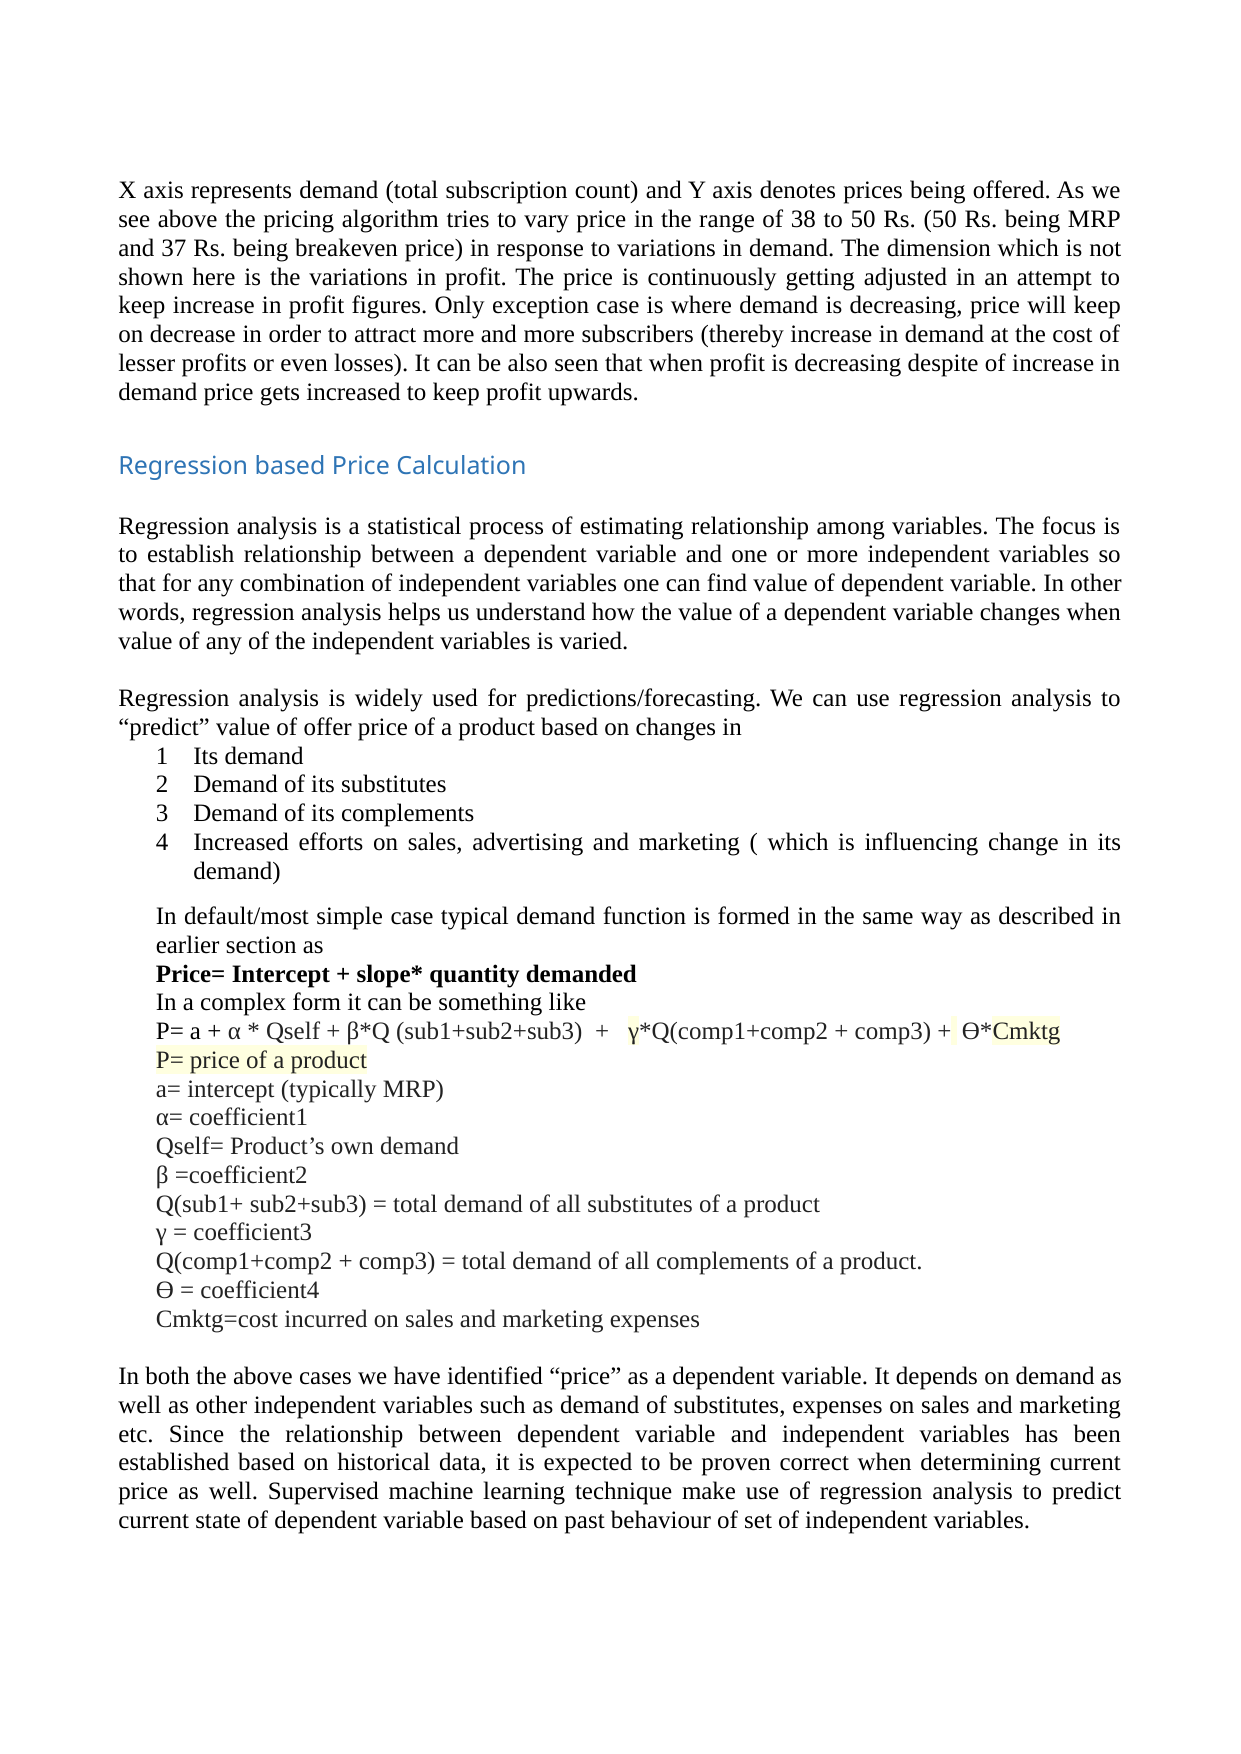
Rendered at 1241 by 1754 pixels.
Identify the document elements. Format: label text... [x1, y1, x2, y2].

text Qself= Product’s own demand [118, 1131, 1122, 1160]
text P= a + α * Qself + β*Q (sub1+sub2+sub3) + γ*Q(comp1+comp2 + comp3) + ϴ*Cmktg [118, 1016, 1122, 1045]
list Its demand [156, 741, 1122, 769]
text In a complex form it can be something like [118, 987, 1122, 1016]
list Demand of its complements [156, 798, 1122, 827]
text Price= Intercept + slope* quantity demanded [118, 959, 1122, 987]
text a= intercept (typically MRP) [118, 1074, 1122, 1102]
text In default/most simple case typical demand function is formed in the same way as described in earlier section as [156, 901, 1122, 959]
text Cmktg=cost incurred on sales and marketing expenses [118, 1304, 1122, 1332]
text γ = coefficient3 [118, 1217, 1122, 1246]
text P= price of a product [118, 1045, 1122, 1074]
text Regression analysis is widely used for predictions/forecasting. We can use regression analysis to “predict” value of offer price of a product based on changes in [118, 683, 1122, 741]
list Demand of its substitutes [156, 769, 1122, 798]
text Q(comp1+comp2 + comp3) = total demand of all complements of a product. [118, 1246, 1122, 1275]
text In both the above cases we have identified “price” as a dependent variable. It depends on demand as well as other independent variables such as demand of substitutes, expenses on sales and marketing etc. Since the relationship between dependent variable and independent variables has been established based on historical data, it is expected to be proven correct when determining current price as well. Supervised machine learning technique make use of regression analysis to predict current state of dependent variable based on past behaviour of set of independent variables. [118, 1361, 1122, 1534]
text Q(sub1+ sub2+sub3) = total demand of all substitutes of a product [118, 1189, 1122, 1217]
text ϴ = coefficient4 [118, 1275, 1122, 1304]
text X axis represents demand (total subscription count) and Y axis denotes prices being offered. As we see above the pricing algorithm tries to vary price in the range of 38 to 50 Rs. (50 Rs. being MRP and 37 Rs. being breakeven price) in response to variations in demand. The dimension which is not shown here is the variations in profit. The price is continuously getting adjusted in an attempt to keep increase in profit figures. Only exception case is where demand is decreasing, price will keep on decrease in order to attract more and more subscribers (thereby increase in demand at the cost of lesser profits or even losses). It can be also seen that when profit is decreasing despite of increase in demand price gets increased to keep profit upwards. [118, 176, 1122, 406]
subtitle Regression based Price Calculation [118, 448, 1122, 482]
text Regression analysis is a statistical process of estimating relationship among variables. The focus is to establish relationship between a dependent variable and one or more independent variables so that for any combination of independent variables one can find value of dependent variable. In other words, regression analysis helps us understand how the value of a dependent variable changes when value of any of the independent variables is varied. [118, 511, 1122, 654]
text α= coefficient1 [118, 1102, 1122, 1131]
text β =coefficient2 [118, 1160, 1122, 1189]
list Increased efforts on sales, advertising and marketing ( which is influencing change in its demand) [156, 827, 1122, 884]
